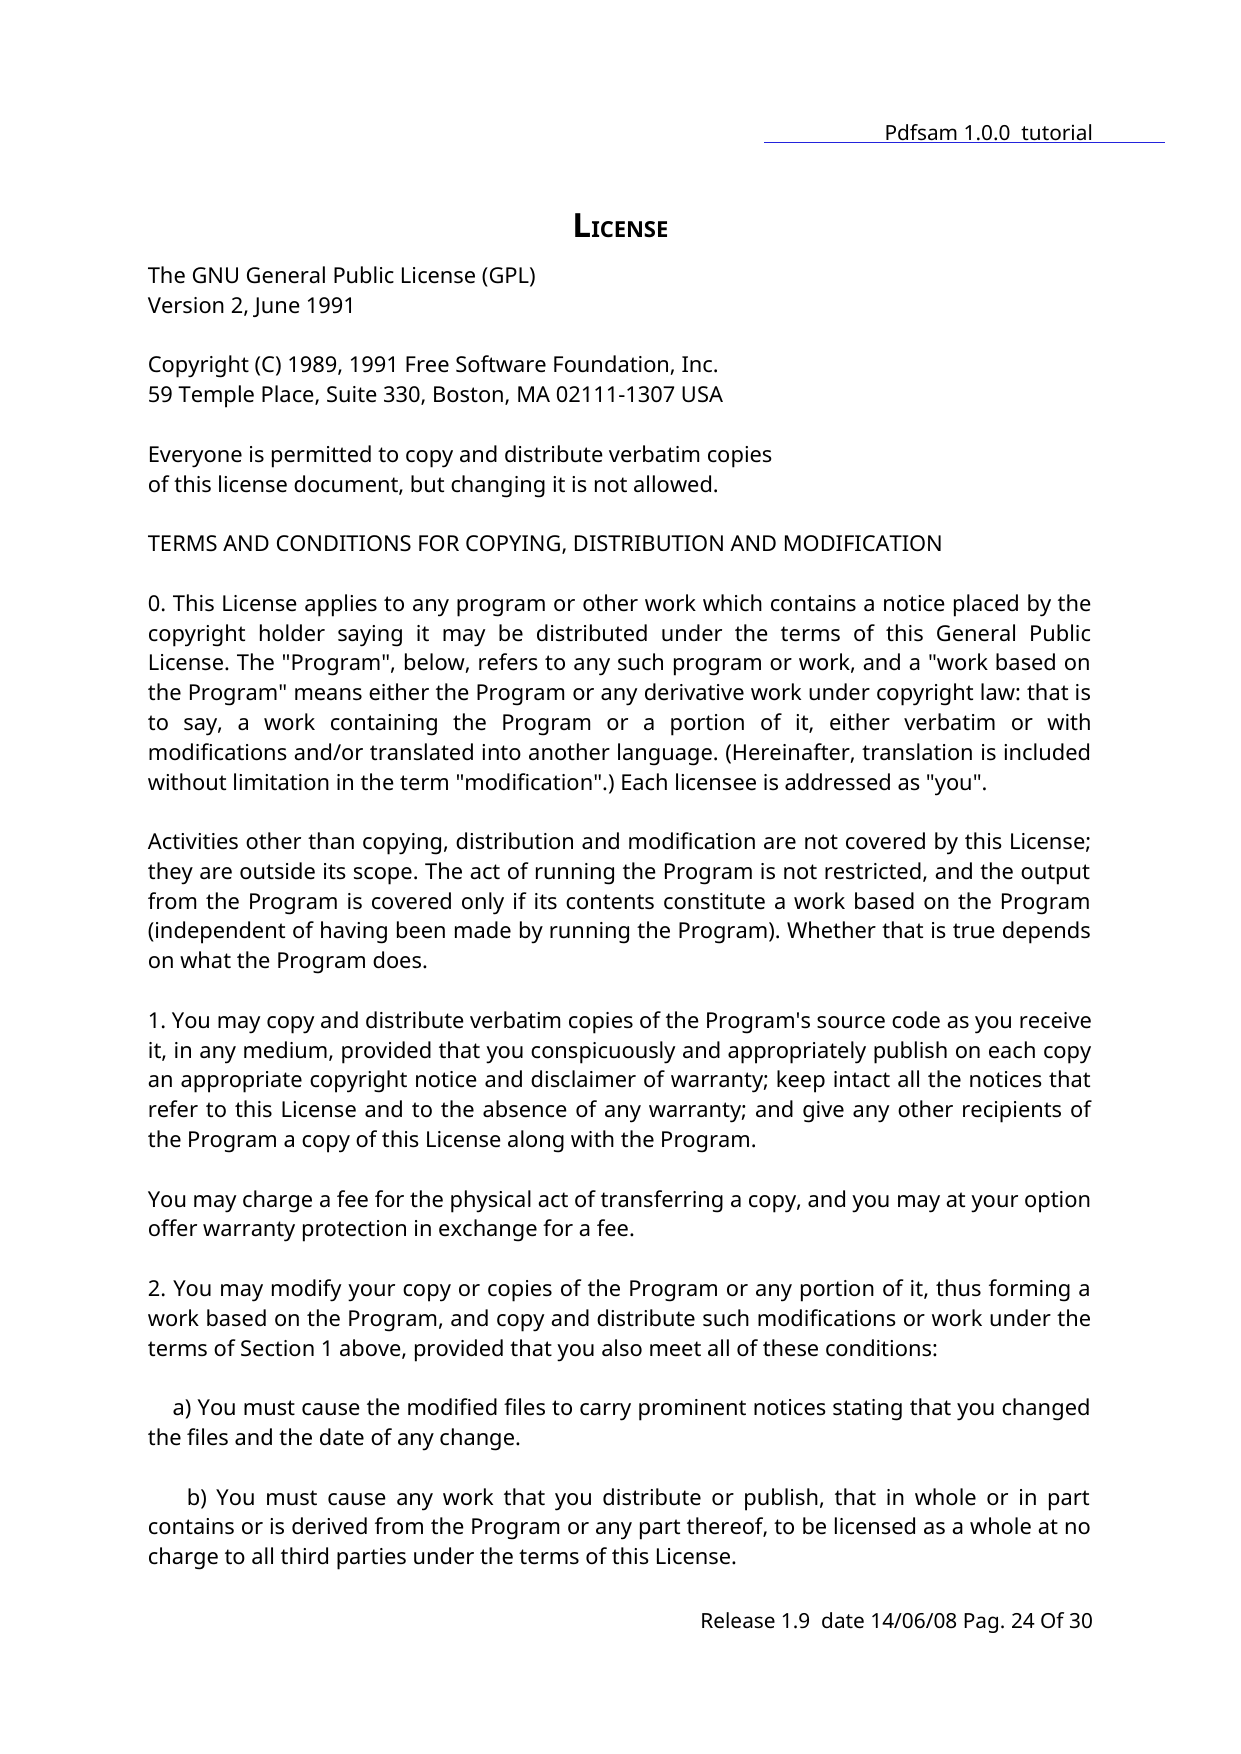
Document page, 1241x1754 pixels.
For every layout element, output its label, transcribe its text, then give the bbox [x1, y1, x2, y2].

text License [148, 202, 1093, 247]
text 1. You may copy and distribute verbatim copies of the Program's source code as you receive it, in any medium, provided that you conspicuously and appropriately publish on each copy an appropriate copyright notice and disclaimer of warranty; keep intact all the notices that refer to this License and to the absence of any warranty; and give any other recipients of the Program a copy of this License along with the Program. [148, 1005, 1093, 1154]
text Version 2, June 1991 [148, 290, 1093, 319]
text 0. This License applies to any program or other work which contains a notice placed by the copyright holder saying it may be distributed under the terms of this General Public License. The "Program", below, refers to any such program or work, and a "work based on the Program" means either the Program or any derivative work under copyright law: that is to say, a work containing the Program or a portion of it, either verbatim or with modifications and/or translated into another language. (Hereinafter, translation is included without limitation in the term "modification".) Each licensee is addressed as "you". [148, 588, 1093, 796]
text Copyright (C) 1989, 1991 Free Software Foundation, Inc. [148, 349, 1093, 379]
text Activities other than copying, distribution and modification are not covered by this License; they are outside its scope. The act of running the Program is not restricted, and the output from the Program is covered only if its contents constitute a work based on the Program (independent of having been made by running the Program). Whether that is true depends on what the Program does. [148, 826, 1093, 975]
text of this license document, but changing it is not allowed. [148, 468, 1093, 498]
text a) You must cause the modified files to carry prominent notices stating that you changed the files and the date of any change. [148, 1392, 1093, 1452]
text b) You must cause any work that you distribute or publish, that in whole or in part contains or is derived from the Program or any part thereof, to be licensed as a whole at no charge to all third parties under the terms of this License. [148, 1481, 1093, 1571]
text TERMS AND CONDITIONS FOR COPYING, DISTRIBUTION AND MODIFICATION [148, 528, 1093, 558]
text 2. You may modify your copy or copies of the Program or any portion of it, thus forming a work based on the Program, and copy and distribute such modifications or work under the terms of Section 1 above, provided that you also meet all of these conditions: [148, 1273, 1093, 1362]
text Everyone is permitted to copy and distribute verbatim copies [148, 439, 1093, 468]
text 59 Temple Place, Suite 330, Boston, MA 02111-1307 USA [148, 379, 1093, 409]
text You may charge a fee for the physical act of transferring a copy, and you may at your option offer warranty protection in exchange for a fee. [148, 1183, 1093, 1243]
text The GNU General Public License (GPL) [148, 260, 1093, 290]
